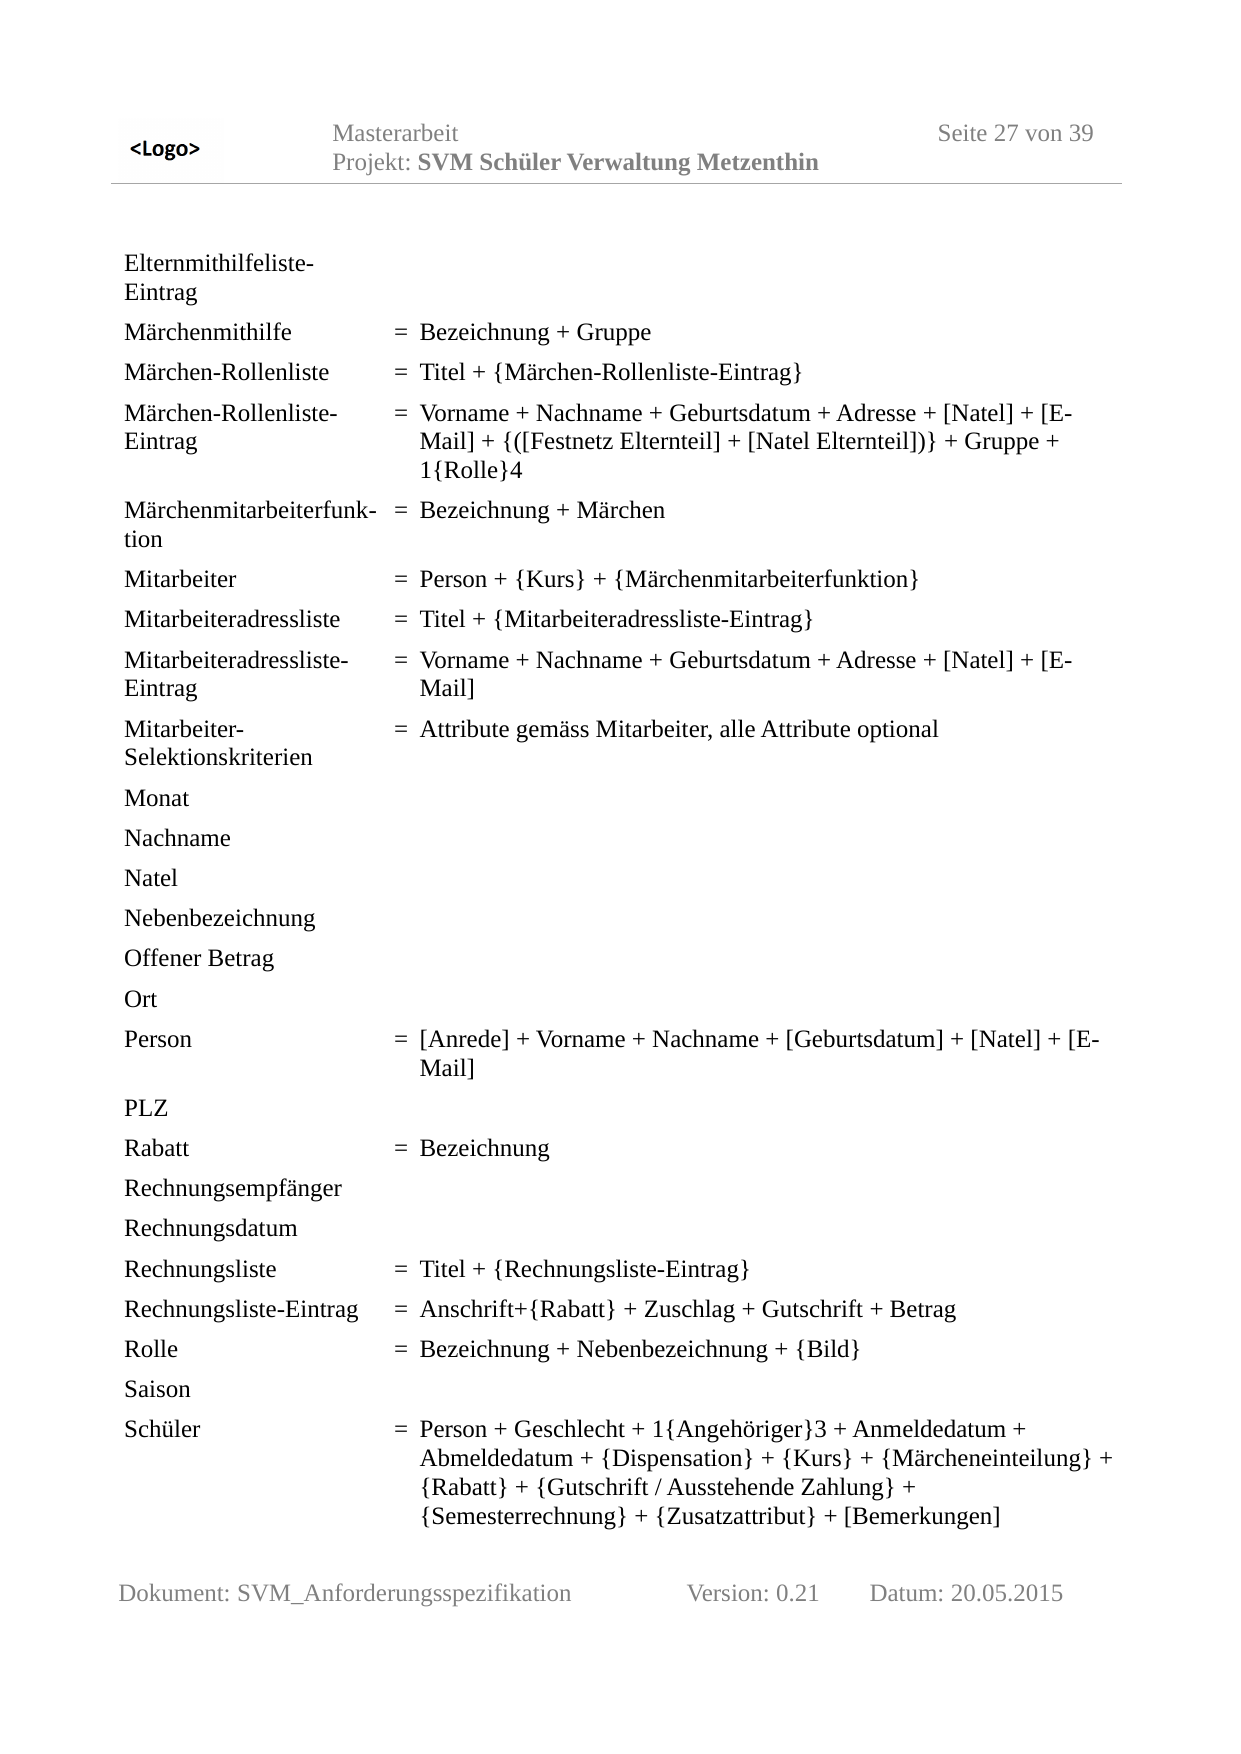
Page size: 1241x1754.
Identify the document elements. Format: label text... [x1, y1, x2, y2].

picture [118, 118, 224, 183]
table_cell Rechnungsliste [118, 1248, 384, 1288]
table_cell PLZ [118, 1087, 384, 1127]
table_cell Vorname + Nachname + Geburtsdatum + Adresse + [Natel] + [E-Mail] + {([Festnetz Elternteil] + [Natel Elternteil])} + Gruppe + 1{Rolle}4 [414, 392, 1123, 489]
table_cell Rechnungsdatum [118, 1208, 384, 1248]
table_cell Märchen-Rollenliste [118, 352, 384, 392]
table_cell Rolle [118, 1328, 384, 1368]
table_cell [Anrede] + Vorname + Nachname + [Geburtsdatum] + [Natel] + [E-Mail] [414, 1018, 1123, 1087]
table_cell Ort [118, 978, 384, 1018]
table_cell Mitarbeiter [118, 559, 384, 599]
table_cell Person [118, 1018, 384, 1087]
table_cell [384, 777, 413, 817]
table_cell [384, 817, 413, 857]
table_cell = [384, 1248, 413, 1288]
table_cell Anschrift+{Rabatt} + Zuschlag + Gutschrift + Betrag [414, 1288, 1123, 1328]
table_cell Person + Geschlecht + 1{Angehöriger}3 + Anmeldedatum + Abmeldedatum + {Dispensation} + {Kurs} + {Märcheneinteilung} + {Rabatt} + {Gutschrift / Ausstehende Zahlung} + {Semesterrechnung} + {Zusatzattribut} + [Bemerkungen] [414, 1409, 1123, 1535]
table_cell = [384, 1127, 413, 1167]
table_cell Mitarbeiter-Selektionskriterien [118, 708, 384, 777]
table_cell Titel + {Mitarbeiteradressliste-Eintrag} [414, 599, 1123, 639]
table_cell [384, 938, 413, 978]
table_cell Mitarbeiteradressliste [118, 599, 384, 639]
table_cell [414, 817, 1123, 857]
table_cell Offener Betrag [118, 938, 384, 978]
table_cell Vorname + Nachname + Geburtsdatum + Adresse + [Natel] + [E-Mail] [414, 639, 1123, 708]
table_cell [384, 1168, 413, 1208]
table_cell [384, 857, 413, 897]
table_cell Nebenbezeichnung [118, 898, 384, 938]
table_cell Bezeichnung + Märchen [414, 490, 1123, 558]
table_cell Märchenmitarbeiterfunk­tion [118, 490, 384, 558]
table_cell Märchenmithilfe [118, 311, 384, 352]
table_cell = [384, 639, 413, 708]
table_cell Bezeichnung + Gruppe [414, 311, 1123, 352]
table_cell = [384, 1018, 413, 1087]
table_cell Elternmithilfeliste-Eintrag [118, 243, 384, 311]
table_cell Attribute gemäss Mitarbeiter, alle Attribute optional [414, 708, 1123, 777]
table_cell [384, 243, 413, 311]
table_cell [384, 898, 413, 938]
table_cell [384, 978, 413, 1018]
table_cell [414, 938, 1123, 978]
table_cell [414, 1369, 1123, 1409]
table_cell Rechnungsliste-Eintrag [118, 1288, 384, 1328]
table_cell Natel [118, 857, 384, 897]
table_cell [414, 978, 1123, 1018]
table_cell = [384, 1328, 413, 1368]
table_cell = [384, 599, 413, 639]
table_cell Bezeichnung + Nebenbezeichnung + {Bild} [414, 1328, 1123, 1368]
table_cell Titel + {Rechnungsliste-Eintrag} [414, 1248, 1123, 1288]
table_cell Märchen-Rollenliste-Eintrag [118, 392, 384, 489]
table_cell = [384, 1288, 413, 1328]
table_cell [414, 1087, 1123, 1127]
table_cell Mitarbeiteradressliste-Eintrag [118, 639, 384, 708]
table_cell = [384, 392, 413, 489]
table_cell = [384, 490, 413, 558]
table_cell = [384, 559, 413, 599]
table_cell Saison [118, 1369, 384, 1409]
table_cell Rabatt [118, 1127, 384, 1167]
table_cell Person + {Kurs} + {Märchenmitarbeiterfunktion} [414, 559, 1123, 599]
table_cell [414, 898, 1123, 938]
table_cell Monat [118, 777, 384, 817]
table_cell Bezeichnung [414, 1127, 1123, 1167]
table_cell [384, 1087, 413, 1127]
table_cell [414, 243, 1123, 311]
table_cell Titel + {Märchen-Rollenliste-Eintrag} [414, 352, 1123, 392]
table_cell [384, 1208, 413, 1248]
table_cell Schüler [118, 1409, 384, 1535]
table_cell = [384, 1409, 413, 1535]
table_cell = [384, 352, 413, 392]
table_cell [414, 1168, 1123, 1208]
table_cell [414, 857, 1123, 897]
table_cell = [384, 708, 413, 777]
table_cell [384, 1369, 413, 1409]
table_cell [414, 777, 1123, 817]
table_cell [414, 1208, 1123, 1248]
table_cell Nachname [118, 817, 384, 857]
table_cell = [384, 311, 413, 352]
table_cell Rechnungsempfänger [118, 1168, 384, 1208]
